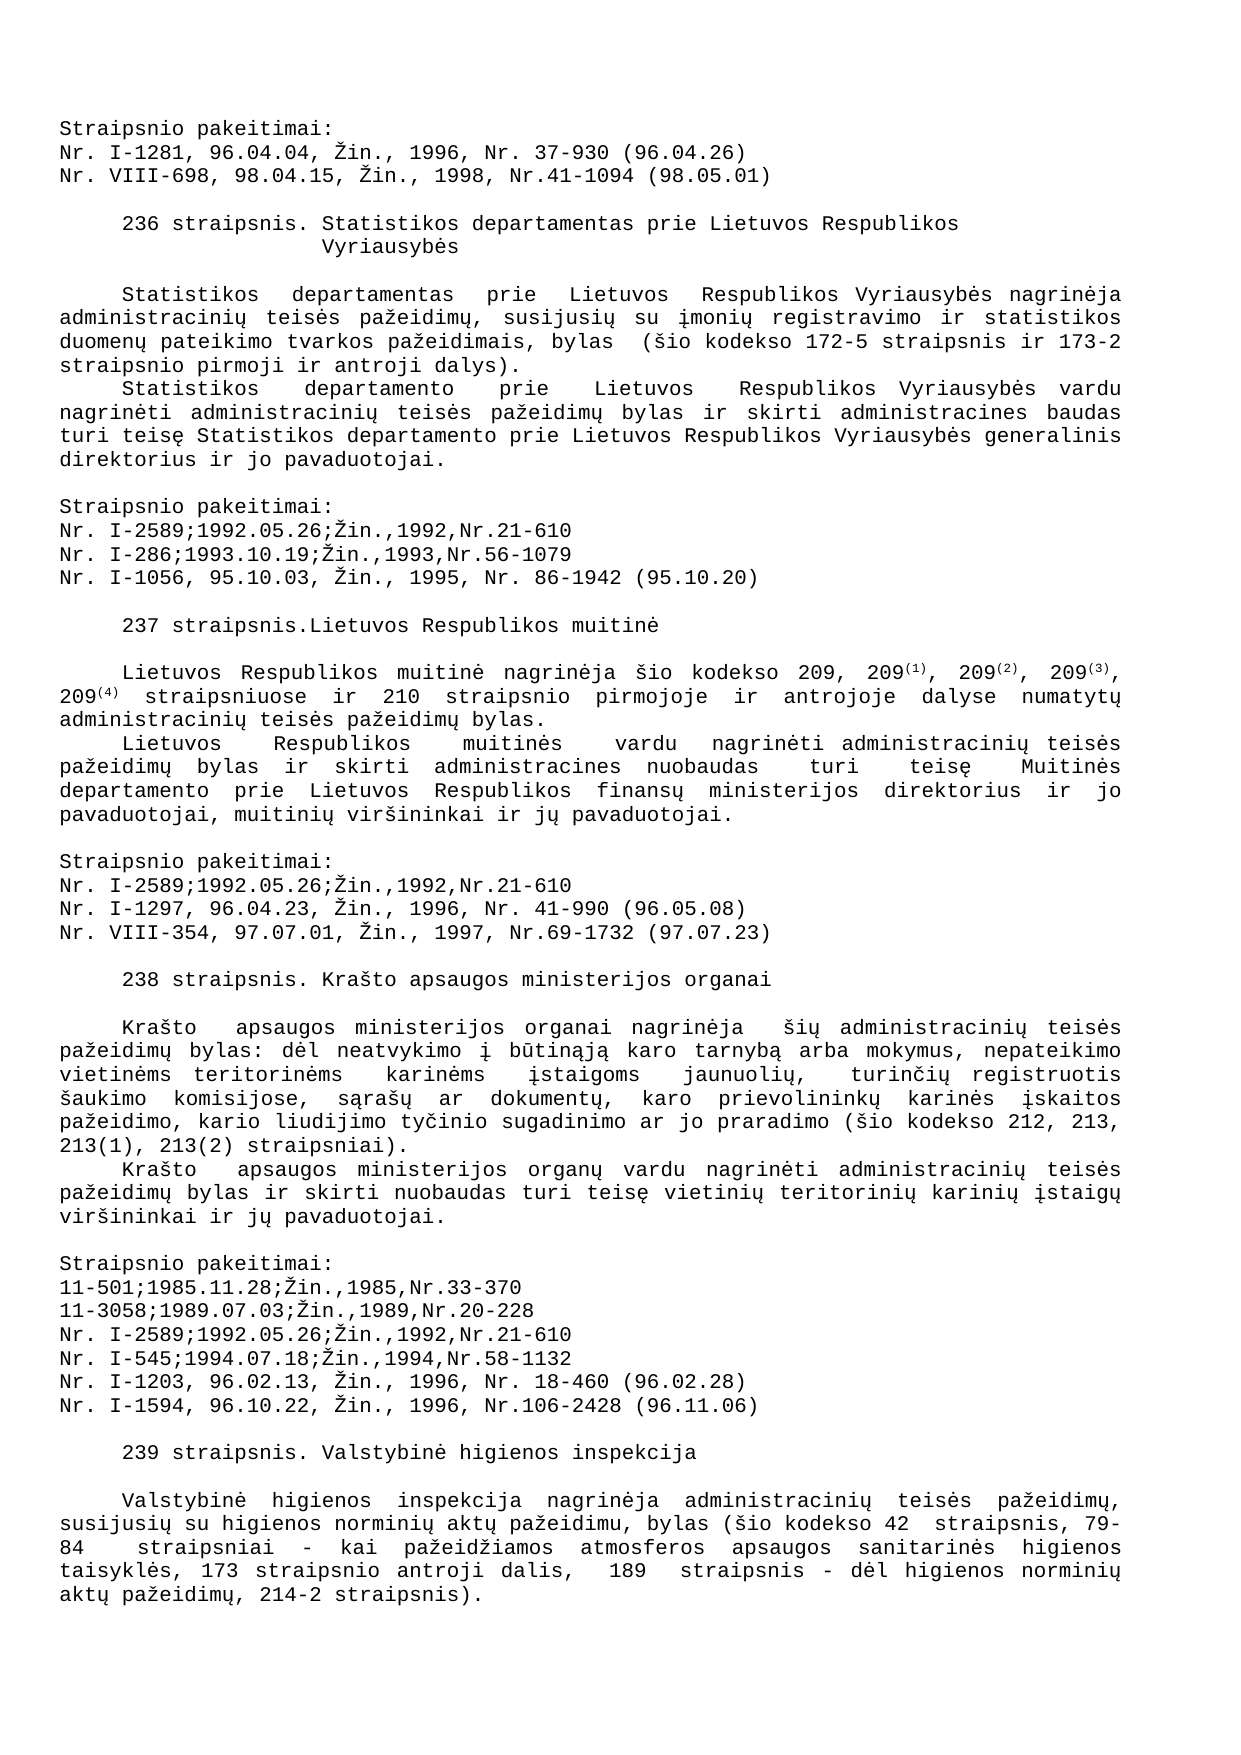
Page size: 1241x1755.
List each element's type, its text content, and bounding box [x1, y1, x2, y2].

text Straipsnio pakeitimai: [59, 496, 1122, 520]
text 238 straipsnis. Krašto apsaugos ministerijos organai [59, 969, 1122, 993]
text Nr. I-2589;1992.05.26;Žin.,1992,Nr.21-610 [59, 520, 1122, 544]
text 239 straipsnis. Valstybinė higienos inspekcija [59, 1442, 1122, 1466]
text Nr. I-1594, 96.10.22, Žin., 1996, Nr.106-2428 (96.11.06) [59, 1395, 1122, 1419]
text Nr. I-1203, 96.02.13, Žin., 1996, Nr. 18-460 (96.02.28) [59, 1371, 1122, 1395]
text Krašto apsaugos ministerijos organai nagrinėja šių administracinių teisės pažeidimų bylas: dėl neatvykimo į būtinąją karo tarnybą arba mokymus, nepateikimo vietinėms teritorinėms karinėms įstaigoms jaunuolių, turinčių registruotis šaukimo komisijose, sąrašų ar dokumentų, karo prievolininkų karinės įskaitos pažeidimo, kario liudijimo tyčinio sugadinimo ar jo praradimo (šio kodekso 212, 213, 213(1), 213(2) straipsniai). [59, 1017, 1122, 1158]
text 11-501;1985.11.28;Žin.,1985,Nr.33-370 [59, 1277, 1122, 1300]
text Nr. I-2589;1992.05.26;Žin.,1992,Nr.21-610 [59, 1324, 1122, 1348]
text Nr. VIII-354, 97.07.01, Žin., 1997, Nr.69-1732 (97.07.23) [59, 922, 1122, 946]
text Nr. I-1297, 96.04.23, Žin., 1996, Nr. 41-990 (96.05.08) [59, 898, 1122, 922]
text Valstybinė higienos inspekcija nagrinėja administracinių teisės pažeidimų, susijusių su higienos norminių aktų pažeidimu, bylas (šio kodekso 42 straipsnis, 79- 84 straipsniai - kai pažeidžiamos atmosferos apsaugos sanitarinės higienos taisyklės, 173 straipsnio antroji dalis, 189 straipsnis - dėl higienos norminių aktų pažeidimų, 214-2 straipsnis). [59, 1489, 1122, 1608]
text Nr. VIII-698, 98.04.15, Žin., 1998, Nr.41-1094 (98.05.01) [59, 165, 1122, 189]
text Nr. I-1281, 96.04.04, Žin., 1996, Nr. 37-930 (96.04.26) [59, 142, 1122, 165]
text Lietuvos Respublikos muitinė nagrinėja šio kodekso 209, 209(1), 209(2), 209(3), 209(4) straipsniuose ir 210 straipsnio pirmojoje ir antrojoje dalyse numatytų administracinių teisės pažeidimų bylas. [59, 662, 1122, 733]
text Nr. I-545;1994.07.18;Žin.,1994,Nr.58-1132 [59, 1348, 1122, 1371]
text Straipsnio pakeitimai: [59, 118, 1122, 142]
text Krašto apsaugos ministerijos organų vardu nagrinėti administracinių teisės pažeidimų bylas ir skirti nuobaudas turi teisę vietinių teritorinių karinių įstaigų viršininkai ir jų pavaduotojai. [59, 1158, 1122, 1229]
text Nr. I-2589;1992.05.26;Žin.,1992,Nr.21-610 [59, 875, 1122, 898]
text 236 straipsnis. Statistikos departamentas prie Lietuvos Respublikos [59, 213, 1122, 236]
text Straipsnio pakeitimai: [59, 1253, 1122, 1277]
text Nr. I-286;1993.10.19;Žin.,1993,Nr.56-1079 [59, 544, 1122, 567]
text Vyriausybės [59, 236, 1122, 260]
text 11-3058;1989.07.03;Žin.,1989,Nr.20-228 [59, 1300, 1122, 1324]
text Statistikos departamento prie Lietuvos Respublikos Vyriausybės vardu nagrinėti administracinių teisės pažeidimų bylas ir skirti administracines baudas turi teisę Statistikos departamento prie Lietuvos Respublikos Vyriausybės generalinis direktorius ir jo pavaduotojai. [59, 378, 1122, 473]
text Straipsnio pakeitimai: [59, 851, 1122, 875]
text 237 straipsnis.Lietuvos Respublikos muitinė [59, 615, 1122, 638]
text Nr. I-1056, 95.10.03, Žin., 1995, Nr. 86-1942 (95.10.20) [59, 567, 1122, 591]
text Lietuvos Respublikos muitinės vardu nagrinėti administracinių teisės pažeidimų bylas ir skirti administracines nuobaudas turi teisę Muitinės departamento prie Lietuvos Respublikos finansų ministerijos direktorius ir jo pavaduotojai, muitinių viršininkai ir jų pavaduotojai. [59, 733, 1122, 827]
text Statistikos departamentas prie Lietuvos Respublikos Vyriausybės nagrinėja administracinių teisės pažeidimų, susijusių su įmonių registravimo ir statistikos duomenų pateikimo tvarkos pažeidimais, bylas (šio kodekso 172-5 straipsnis ir 173-2 straipsnio pirmoji ir antroji dalys). [59, 284, 1122, 378]
